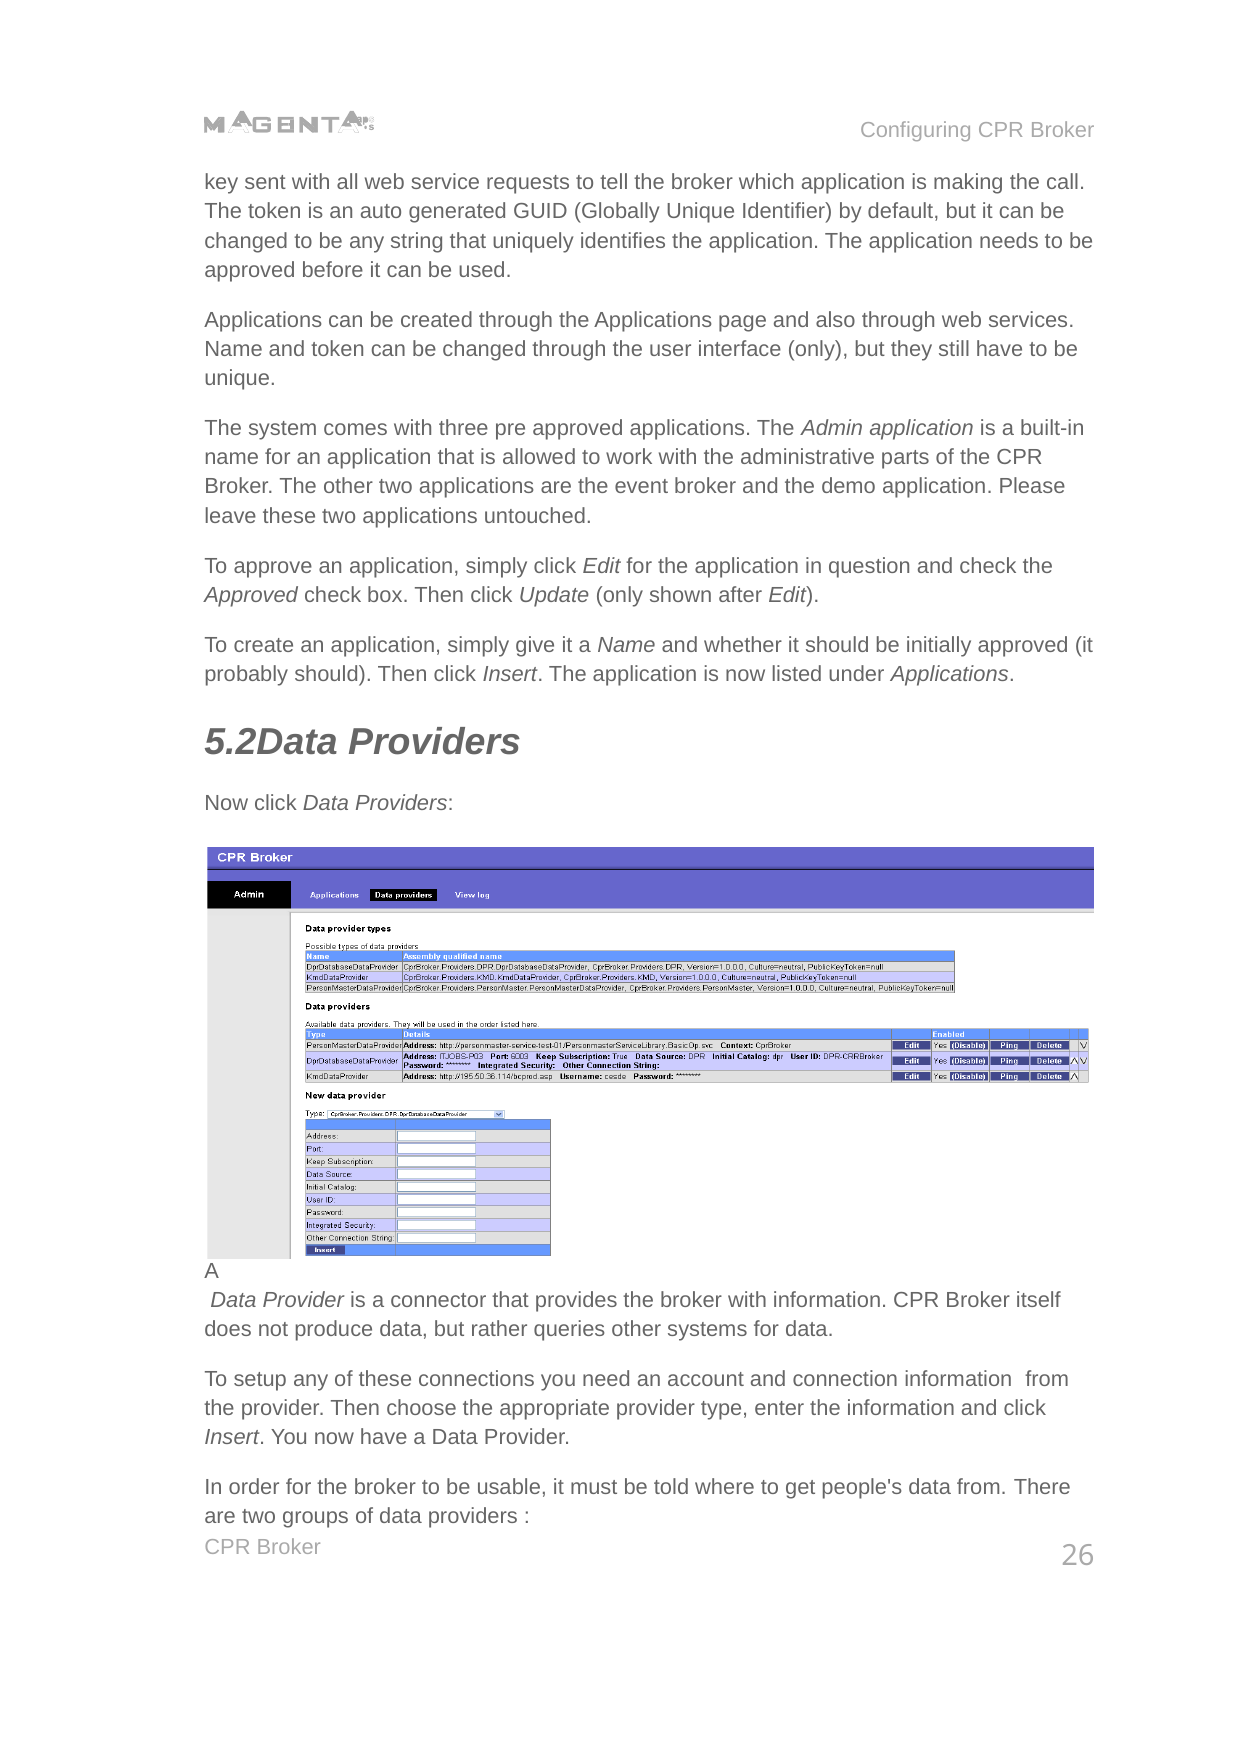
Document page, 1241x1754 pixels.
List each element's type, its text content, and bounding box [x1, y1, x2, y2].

text key sent with all web service requests to tell the broker which application is making the call. The token is an auto generated GUID (Globally Unique Identifier) by default, but it can be changed to be any string that uniquely identifies the application. The application needs to be approved before it can be used. [204, 166, 1094, 283]
text To approve an application, simply click Edit for the application in question and check the Approved check box. Then click Update (only shown after Edit). [204, 550, 1094, 608]
text A Data Provider is a connector that provides the broker with information. CPR Broker itself does not produce data, but rather queries other systems for data. [204, 837, 1094, 1342]
text Now click Data Providers: [204, 787, 1094, 816]
subtitle Data Providers [204, 708, 1094, 766]
text Applications can be created through the Applications page and also through web services. Name and token can be changed through the user interface (only), but they still have to be unique. [204, 304, 1094, 391]
picture [207, 847, 1094, 1259]
text To create an application, simply give it a Name and whether it should be initially approved (it probably should). Then click Insert. The application is now listed under Applications. [204, 629, 1094, 687]
text To setup any of these connections you need an account and connection information from the provider. Then choose the appropriate provider type, enter the information and click Insert. You now have a Data Provider. [204, 1363, 1094, 1451]
text The system comes with three pre approved applications. The Admin application is a built-in name for an application that is allowed to work with the administrative parts of the CPR Broker. The other two applications are the event broker and the demo application. Please leave these two applications untouched. [204, 412, 1094, 529]
text In order for the broker to be usable, it must be told where to get people's data from. There are two groups of data providers : [204, 1471, 1094, 1530]
